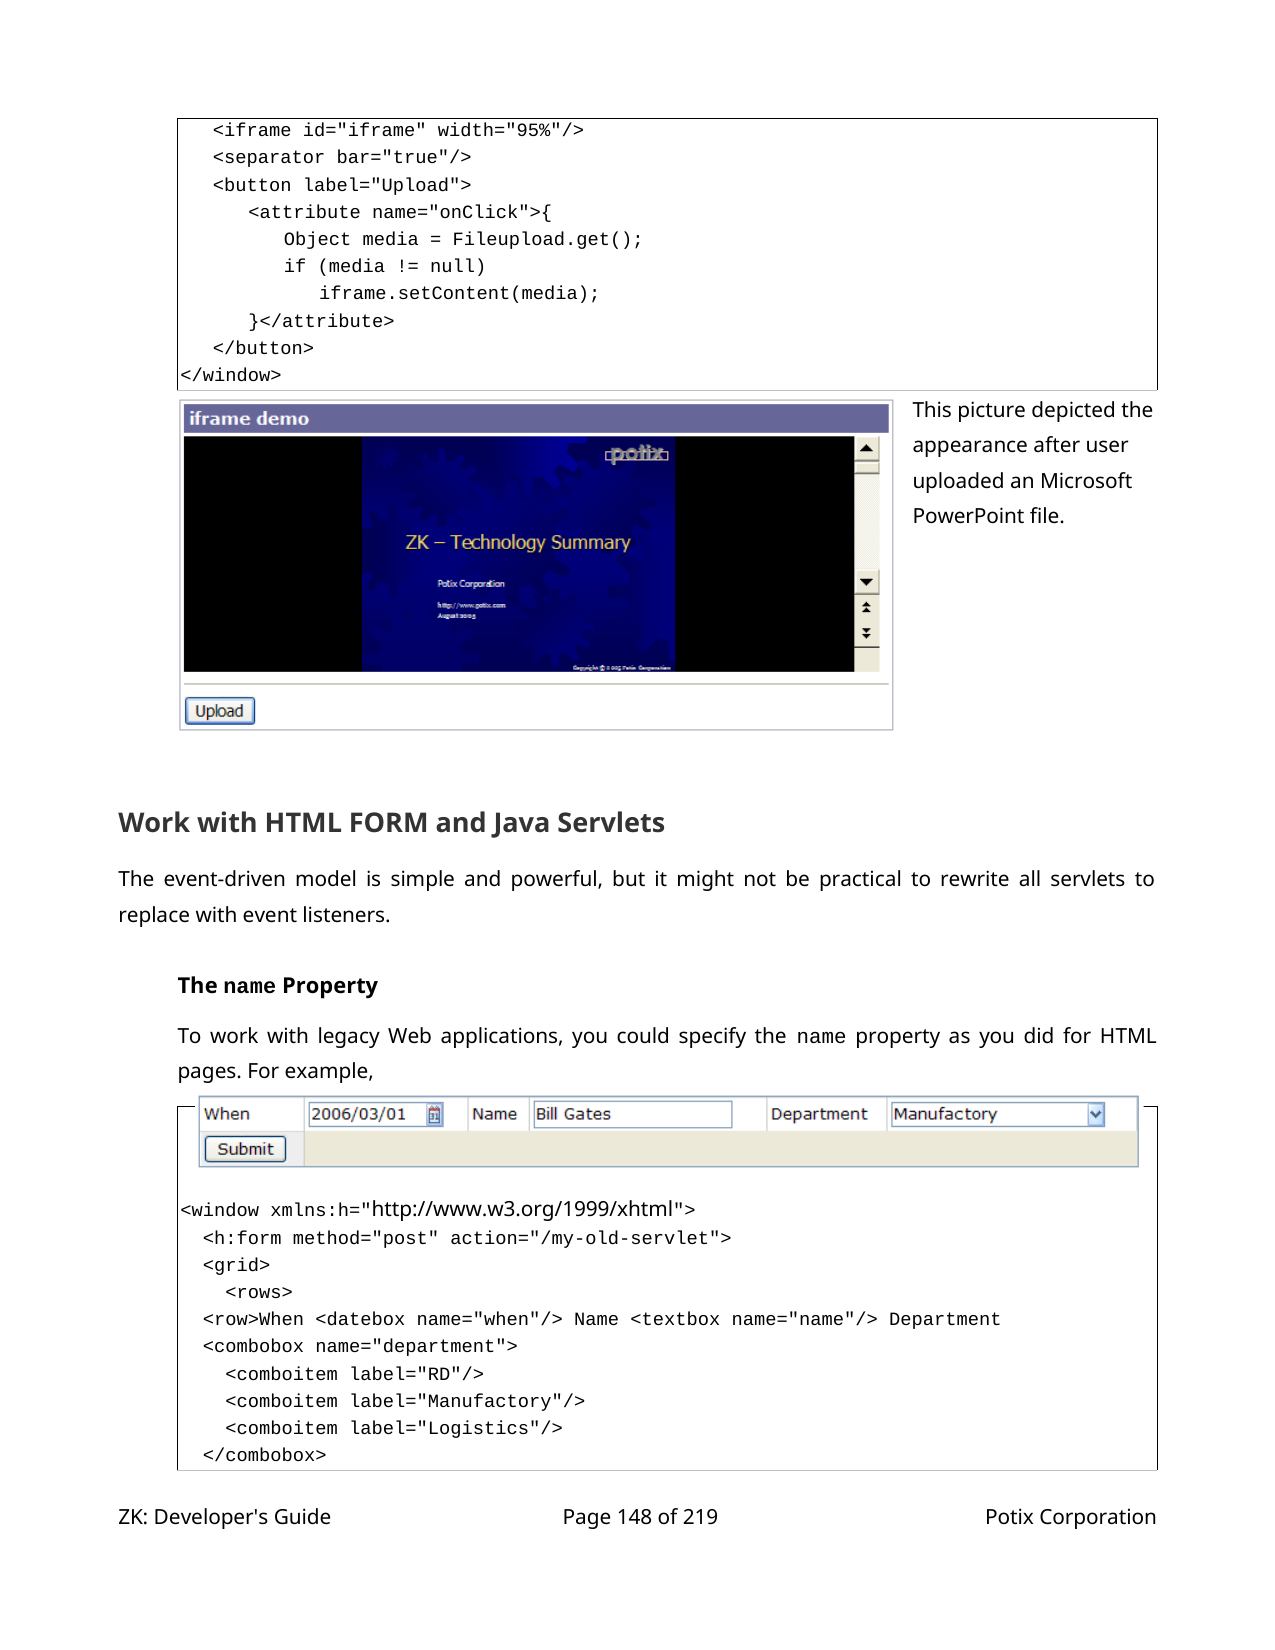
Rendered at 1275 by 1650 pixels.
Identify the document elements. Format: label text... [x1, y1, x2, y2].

subtitle The name Property [177, 970, 1157, 1001]
text iframe.setContent(media); [178, 281, 1157, 306]
text <h:form method="post" action="/my-old-servlet"> [178, 1226, 1157, 1250]
text The event-driven model is simple and powerful, but it might not be practical to rewrite all servlets to replace with event listeners. [118, 864, 1157, 928]
text <separator bar="true"/> [178, 145, 1157, 169]
text if (media != null) [178, 254, 1157, 278]
text <row>When <datebox name="when"/> Name <textbox name="name"/> Department [178, 1307, 1157, 1331]
picture [177, 395, 898, 734]
text </button> [178, 336, 1157, 360]
text <iframe id="iframe" width="95%"/> [178, 119, 1157, 142]
text <button label="Upload"> [178, 172, 1157, 197]
text <window xmlns:h="http://www.w3.org/1999/xhtml"> [178, 1195, 1157, 1223]
text <grid> [178, 1253, 1157, 1277]
text Object media = Fileupload.get(); [178, 227, 1157, 251]
text <rows> [178, 1280, 1157, 1304]
text <combobox name="department"> [178, 1334, 1157, 1359]
subtitle Work with HTML FORM and Java Servlets [118, 804, 1157, 841]
text To work with legacy Web applications, you could specify the name property as you did for HTML pages. For example, [177, 1021, 1157, 1085]
text </window> [178, 363, 1157, 390]
text <attribute name="onClick">{ [178, 200, 1157, 224]
table_header This picture depicted the appearance after user uploaded an Microsoft PowerPoint file. [912, 395, 1156, 733]
text <comboitem label="Logistics"/> [178, 1416, 1157, 1440]
text }</attribute> [178, 308, 1157, 333]
text <comboitem label="Manufactory"/> [178, 1389, 1157, 1413]
table_header [898, 395, 912, 733]
picture [195, 1092, 1144, 1170]
text <comboitem label="RD"/> [178, 1362, 1157, 1386]
text </combobox> [178, 1443, 1157, 1470]
